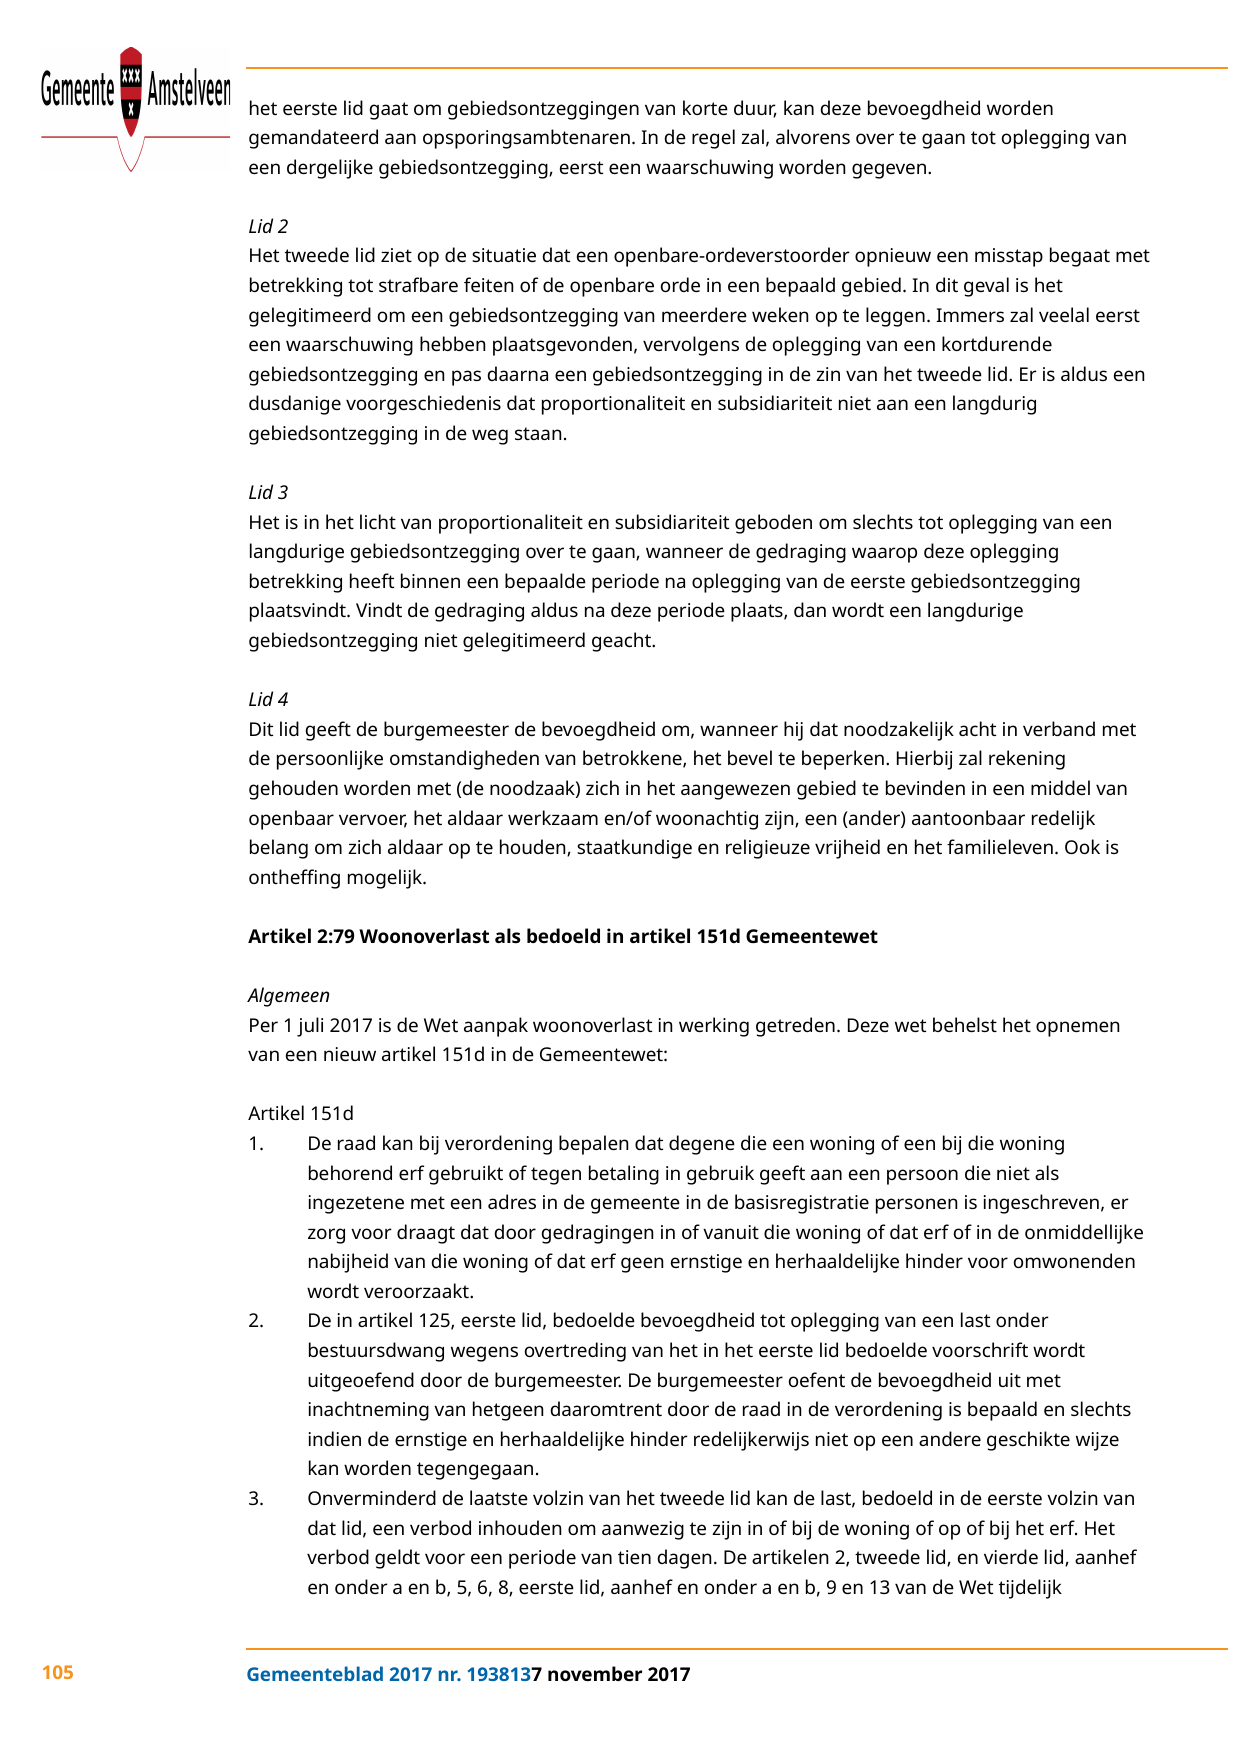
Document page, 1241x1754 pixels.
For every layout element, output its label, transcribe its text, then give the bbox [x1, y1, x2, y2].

text Artikel 151d [248, 1101, 1152, 1126]
list Onverminderd de laatste volzin van het tweede lid kan de last, bedoeld in de eerste volzin van dat lid, een verbod inhouden om aanwezig te zijn in of bij de woning of op of bij het erf. Het verbod geldt voor een periode van tien dagen. De artikelen 2, tweede lid, en vierde lid, aanhef en onder a en b, 5, 6, 8, eerste lid, aanhef en onder a en b, 9 en 13 van de Wet tijdelijk [248, 1485, 1152, 1600]
text Het is in het licht van proportionaliteit en subsidiariteit geboden om slechts tot oplegging van een langdurige gebiedsontzegging over te gaan, wanneer de gedraging waarop deze oplegging betrekking heeft binnen een bepaalde periode na oplegging van de eerste gebiedsontzegging plaatsvindt. Vindt de gedraging aldus na deze periode plaats, dan wordt een langdurige gebiedsontzegging niet gelegitimeerd geacht. [248, 509, 1152, 653]
text Lid 3 [248, 479, 1152, 505]
text Artikel 2:79 Woonoverlast als bedoeld in artikel 151d Gemeentewet [248, 923, 1152, 949]
list De raad kan bij verordening bepalen dat degene die een woning of een bij die woning behorend erf gebruikt of tegen betaling in gebruik geeft aan een persoon die niet als ingezetene met een adres in de gemeente in de basisregistratie personen is ingeschreven, er zorg voor draagt dat door gedragingen in of vanuit die woning of dat erf of in de onmiddellijke nabijheid van die woning of dat erf geen ernstige en herhaaldelijke hinder voor omwonenden wordt veroorzaakt. [248, 1130, 1152, 1304]
list De in artikel 125, eerste lid, bedoelde bevoegdheid tot oplegging van een last onder bestuursdwang wegens overtreding van het in het eerste lid bedoelde voorschrift wordt uitgeoefend door de burgemeester. De burgemeester oefent de bevoegdheid uit met inachtneming van hetgeen daaromtrent door de raad in de verordening is bepaald en slechts indien de ernstige en herhaaldelijke hinder redelijkerwijs niet op een andere geschikte wijze kan worden tegengegaan. [248, 1308, 1152, 1481]
picture [41, 47, 231, 172]
text Lid 4 [248, 686, 1152, 712]
text Algemeen [248, 982, 1152, 1008]
text Dit lid geeft de burgemeester de bevoegdheid om, wanneer hij dat noodzakelijk acht in verband met de persoonlijke omstandigheden van betrokkene, het bevel te beperken. Hierbij zal rekening gehouden worden met (de noodzaak) zich in het aangewezen gebied te bevinden in een middel van openbaar vervoer, het aldaar werkzaam en/of woonachtig zijn, een (ander) aantoonbaar redelijk belang om zich aldaar op te houden, staatkundige en religieuze vrijheid en het familieleven. Ook is ontheffing mogelijk. [248, 716, 1152, 890]
text Per 1 juli 2017 is de Wet aanpak woonoverlast in werking getreden. Deze wet behelst het opnemen van een nieuw artikel 151d in de Gemeentewet: [248, 1012, 1152, 1067]
text het eerste lid gaat om gebiedsontzeggingen van korte duur, kan deze bevoegdheid worden gemandateerd aan opsporingsambtenaren. In de regel zal, alvorens over te gaan tot oplegging van een dergelijke gebiedsontzegging, eerst een waarschuwing worden gegeven. [248, 95, 1152, 180]
text Lid 2 [248, 213, 1152, 239]
text Het tweede lid ziet op de situatie dat een openbare-ordeverstoorder opnieuw een misstap begaat met betrekking tot strafbare feiten of de openbare orde in een bepaald gebied. In dit geval is het gelegitimeerd om een gebiedsontzegging van meerdere weken op te leggen. Immers zal veelal eerst een waarschuwing hebben plaatsgevonden, vervolgens de oplegging van een kortdurende gebiedsontzegging en pas daarna een gebiedsontzegging in de zin van het tweede lid. Er is aldus een dusdanige voorgeschiedenis dat proportionaliteit en subsidiariteit niet aan een langdurig gebiedsontzegging in de weg staan. [248, 243, 1152, 446]
